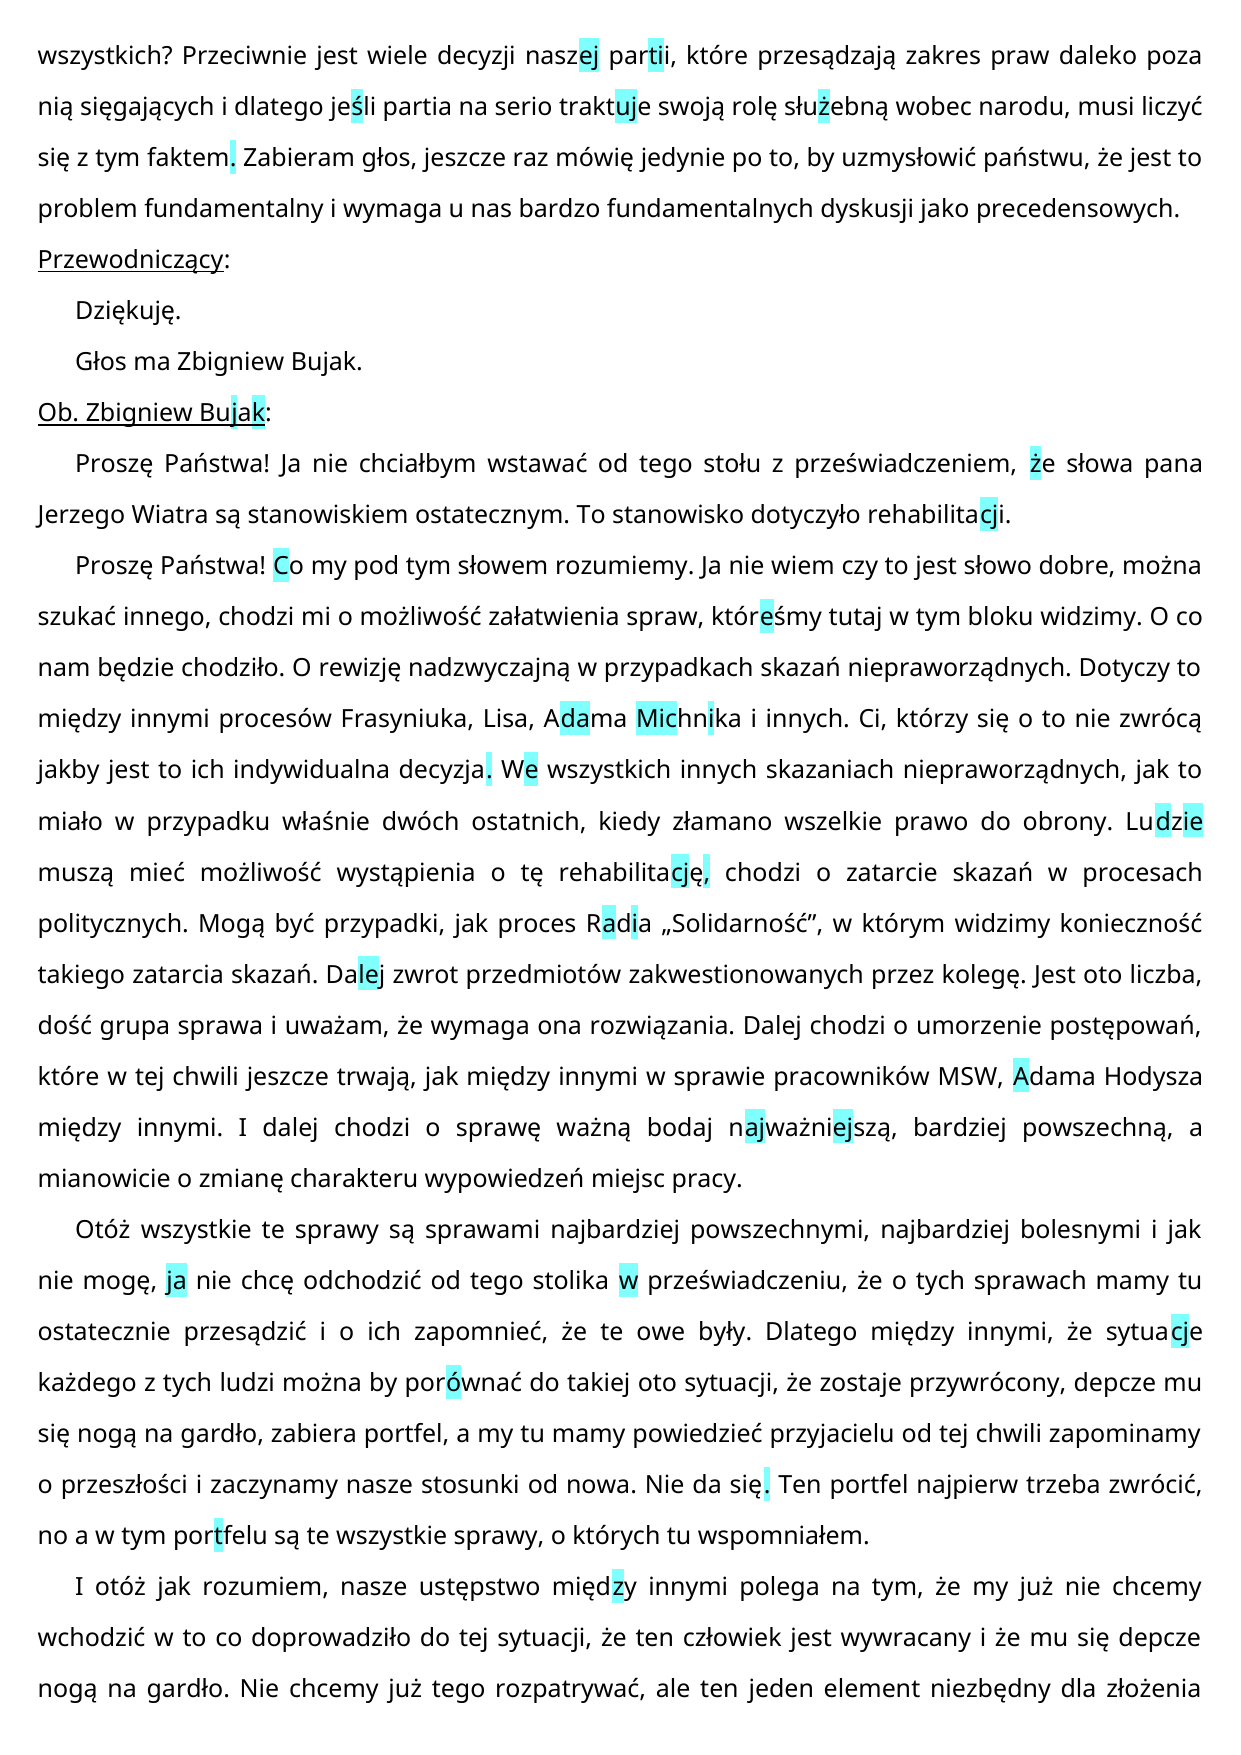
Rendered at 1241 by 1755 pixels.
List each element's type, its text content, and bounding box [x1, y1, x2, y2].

text wszystkich? Przeciwnie jest wiele decyzji naszej partii, które przesądzają zakres praw daleko poza nią sięgających i dlatego jeśli partia na serio traktuje swoją rolę służebną wobec narodu, musi liczyć się z tym faktem. Zabieram głos, jeszcze raz mówię jedynie po to, by uzmysłowić państwu, że jest to problem fundamentalny i wymaga u nas bardzo fundamentalnych dyskusji jako precedensowych. [37, 37, 1203, 225]
text I otóż jak rozumiem, nasze ustępstwo między innymi polega na tym, że my już nie chcemy wchodzić w to co doprowadziło do tej sytuacji, że ten człowiek jest wywracany i że mu się depcze nogą na gardło. Nie chcemy już tego rozpatrywać, ale ten jeden element niezbędny dla złożenia [37, 1569, 1203, 1705]
text Proszę Państwa! Co my pod tym słowem rozumiemy. Ja nie wiem czy to jest słowo dobre, można szukać innego, chodzi mi o możliwość załatwienia spraw, któreśmy tutaj w tym bloku widzimy. O co nam będzie chodziło. O rewizję nadzwyczajną w przypadkach skazań niepraworządnych. Dotyczy to między innymi procesów Frasyniuka, Lisa, Adama Michnika i innych. Ci, którzy się o to nie zwrócą jakby jest to ich indywidualna decyzja. We wszystkich innych skazaniach niepraworządnych, jak to miało w przypadku właśnie dwóch ostatnich, kiedy złamano wszelkie prawo do obrony. Ludzie muszą mieć możliwość wystąpienia o tę rehabilitację, chodzi o zatarcie skazań w procesach politycznych. Mogą być przypadki, jak proces Radia „Solidarność”, w którym widzimy konieczność takiego zatarcia skazań. Dalej zwrot przedmiotów zakwestionowanych przez kolegę. Jest oto liczba, dość grupa sprawa i uważam, że wymaga ona rozwiązania. Dalej chodzi o umorzenie postępowań, które w tej chwili jeszcze trwają, jak między innymi w sprawie pracowników MSW, Adama Hodysza między innymi. I dalej chodzi o sprawę ważną bodaj najważniejszą, bardziej powszechną, a mianowicie o zmianę charakteru wypowiedzeń miejsc pracy. [37, 548, 1203, 1194]
text Otóż wszystkie te sprawy są sprawami najbardziej powszechnymi, najbardziej bolesnymi i jak nie mogę, ja nie chcę odchodzić od tego stolika w przeświadczeniu, że o tych sprawach mamy tu ostatecznie przesądzić i o ich zapomnieć, że te owe były. Dlatego między innymi, że sytuacje każdego z tych ludzi można by porównać do takiej oto sytuacji, że zostaje przywrócony, depcze mu się nogą na gardło, zabiera portfel, a my tu mamy powiedzieć przyjacielu od tej chwili zapominamy o przeszłości i zaczynamy nasze stosunki od nowa. Nie da się. Ten portfel najpierw trzeba zwrócić, no a w tym portfelu są te wszystkie sprawy, o których tu wspomniałem. [37, 1211, 1203, 1552]
text Proszę Państwa! Ja nie chciałbym wstawać od tego stołu z przeświadczeniem, że słowa pana Jerzego Wiatra są stanowiskiem ostatecznym. To stanowisko dotyczyło rehabilitacji. [37, 446, 1203, 531]
text Ob. Zbigniew Bujak: [37, 395, 1203, 429]
text Przewodniczący: [37, 242, 1203, 276]
text Dziękuję. [37, 293, 1203, 327]
text Głos ma Zbigniew Bujak. [37, 344, 1203, 378]
